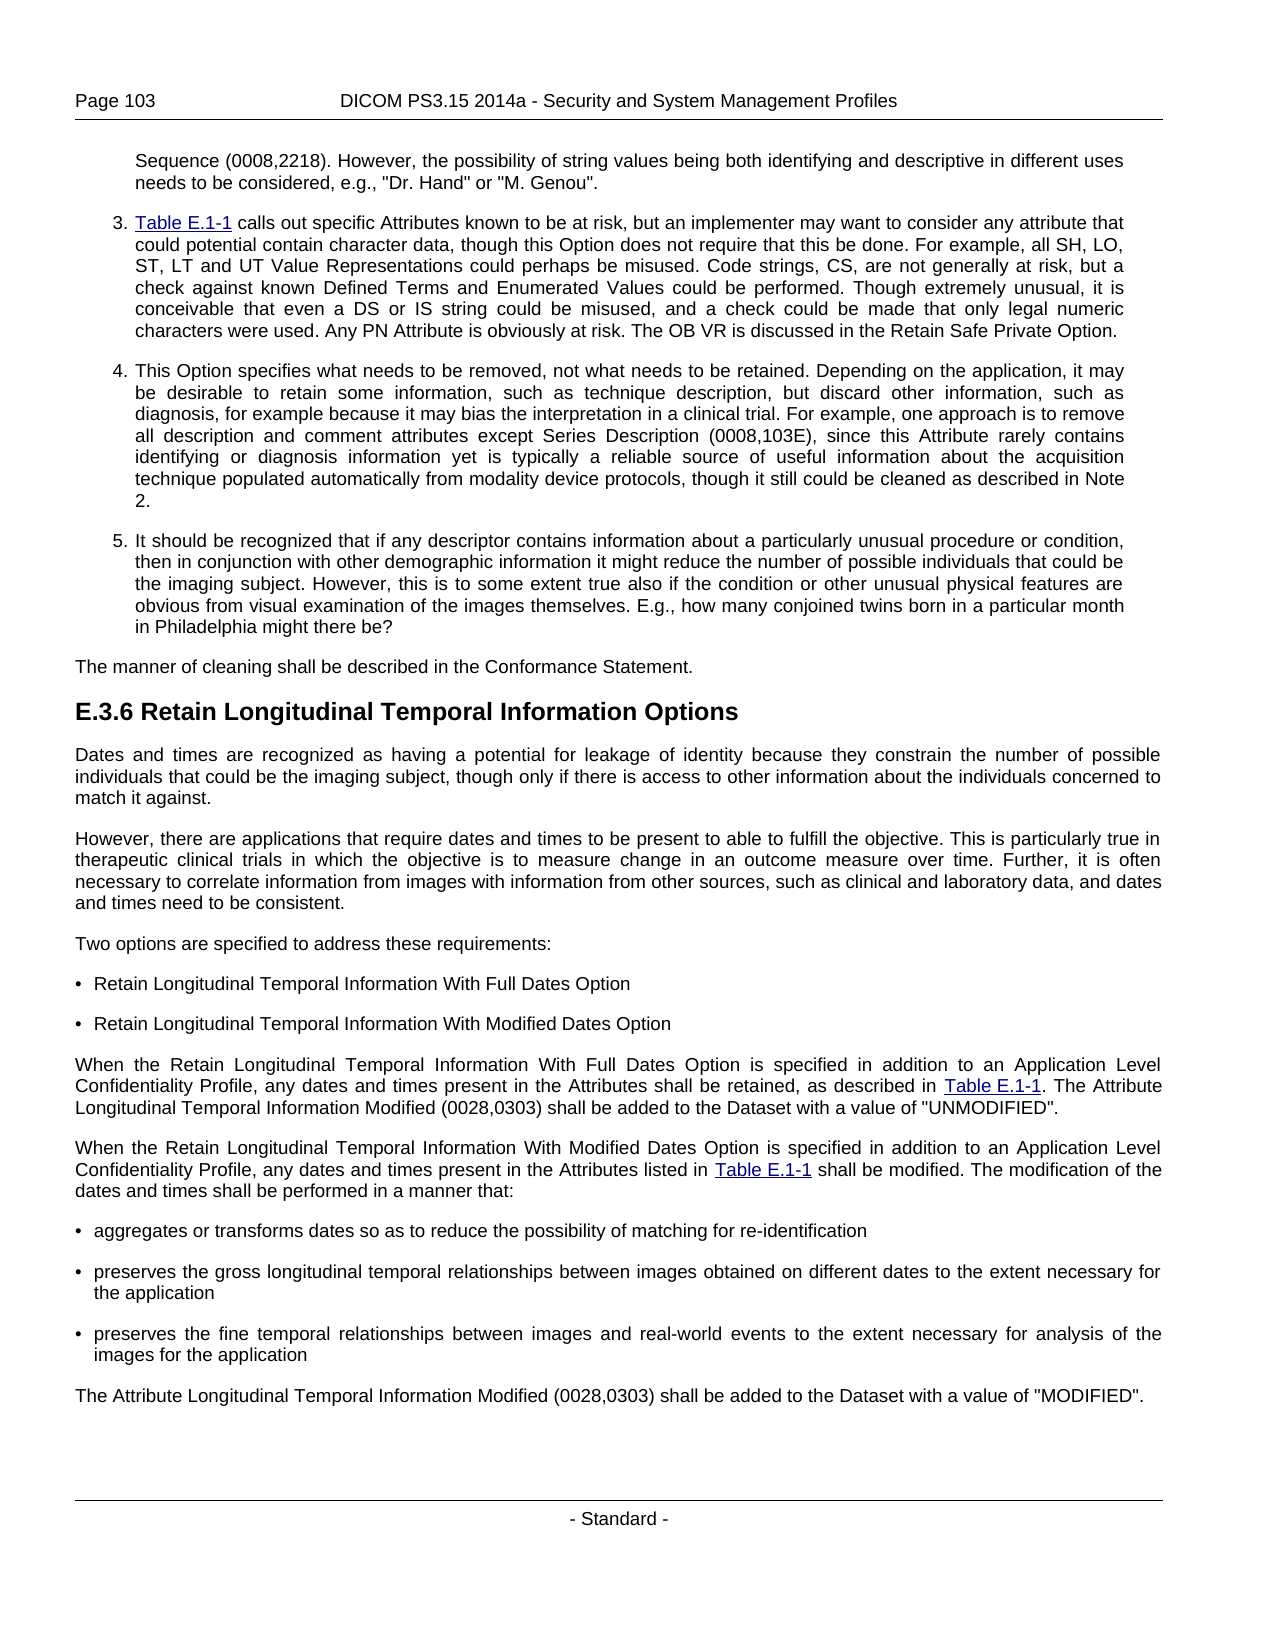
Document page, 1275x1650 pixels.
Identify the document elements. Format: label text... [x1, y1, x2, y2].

list Sequence (0008,2218). However, the possibility of string values being both identifying and descriptive in different uses needs to be considered, e.g., "Dr. Hand" or "M. Genou". [112, 150, 1125, 193]
text The Attribute Longitudinal Temporal Information Modified (0028,0303) shall be added to the Dataset with a value of "MODIFIED". [75, 1384, 1162, 1406]
list preserves the fine temporal relationships between images and real-world events to the extent necessary for analysis of the images for the application [75, 1322, 1162, 1366]
list Table E.1-1 calls out specific Attributes known to be at risk, but an implementer may want to consider any attribute that could potential contain character data, though this Option does not require that this be done. For example, all SH, LO, ST, LT and UT Value Representations could perhaps be misused. Code strings, CS, are not generally at risk, but a check against known Defined Terms and Enumerated Values could be performed. Though extremely unusual, it is conceivable that even a DS or IS string could be misused, and a check could be made that only legal numeric characters were used. Any PN Attribute is obviously at risk. The OB VR is discussed in the Retain Safe Private Option. [112, 212, 1125, 341]
list It should be recognized that if any descriptor contains information about a particularly unusual procedure or condition, then in conjunction with other demographic information it might reduce the number of possible individuals that could be the imaging subject. However, this is to some extent true also if the condition or other unusual physical features are obvious from visual examination of the images themselves. E.g., how many conjoined twins born in a particular month in Philadelphia might there be? [112, 530, 1125, 637]
list aggregates or transforms dates so as to reduce the possibility of matching for re-identification [75, 1220, 1162, 1242]
text When the Retain Longitudinal Temporal Information With Modified Dates Option is specified in addition to an Application Level Confidentiality Profile, any dates and times present in the Attributes listed in Table E.1-1 shall be modified. The modification of the dates and times shall be performed in a manner that: [75, 1137, 1162, 1202]
text However, there are applications that require dates and times to be present to able to fulfill the objective. This is particularly true in therapeutic clinical trials in which the objective is to measure change in an outcome measure over time. Further, it is often necessary to correlate information from images with information from other sources, such as clinical and laboratory data, and dates and times need to be consistent. [75, 827, 1162, 914]
text E.3.6 Retain Longitudinal Temporal Information Options [75, 697, 1162, 725]
text Dates and times are recognized as having a potential for leakage of identity because they constrain the number of possible individuals that could be the imaging subject, though only if there is access to other information about the individuals concerned to match it against. [75, 744, 1162, 809]
text The manner of cleaning shall be described in the Conformance Statement. [75, 656, 1162, 678]
list Retain Longitudinal Temporal Information With Modified Dates Option [75, 1013, 1162, 1035]
text Two options are specified to address these requirements: [75, 932, 1162, 954]
list preserves the gross longitudinal temporal relationships between images obtained on different dates to the extent necessary for the application [75, 1261, 1162, 1304]
text When the Retain Longitudinal Temporal Information With Full Dates Option is specified in addition to an Application Level Confidentiality Profile, any dates and times present in the Attributes shall be retained, as described in Table E.1-1. The Attribute Longitudinal Temporal Information Modified (0028,0303) shall be added to the Dataset with a value of "UNMODIFIED". [75, 1053, 1162, 1118]
list This Option specifies what needs to be removed, not what needs to be retained. Depending on the application, it may be desirable to retain some information, such as technique description, but discard other information, such as diagnosis, for example because it may bias the interpretation in a clinical trial. For example, one approach is to remove all description and comment attributes except Series Description (0008,103E), since this Attribute rarely contains identifying or diagnosis information yet is typically a reliable source of useful information about the acquisition technique populated automatically from modality device protocols, though it still could be cleaned as described in Note 2. [112, 360, 1125, 511]
list Retain Longitudinal Temporal Information With Full Dates Option [75, 973, 1162, 994]
